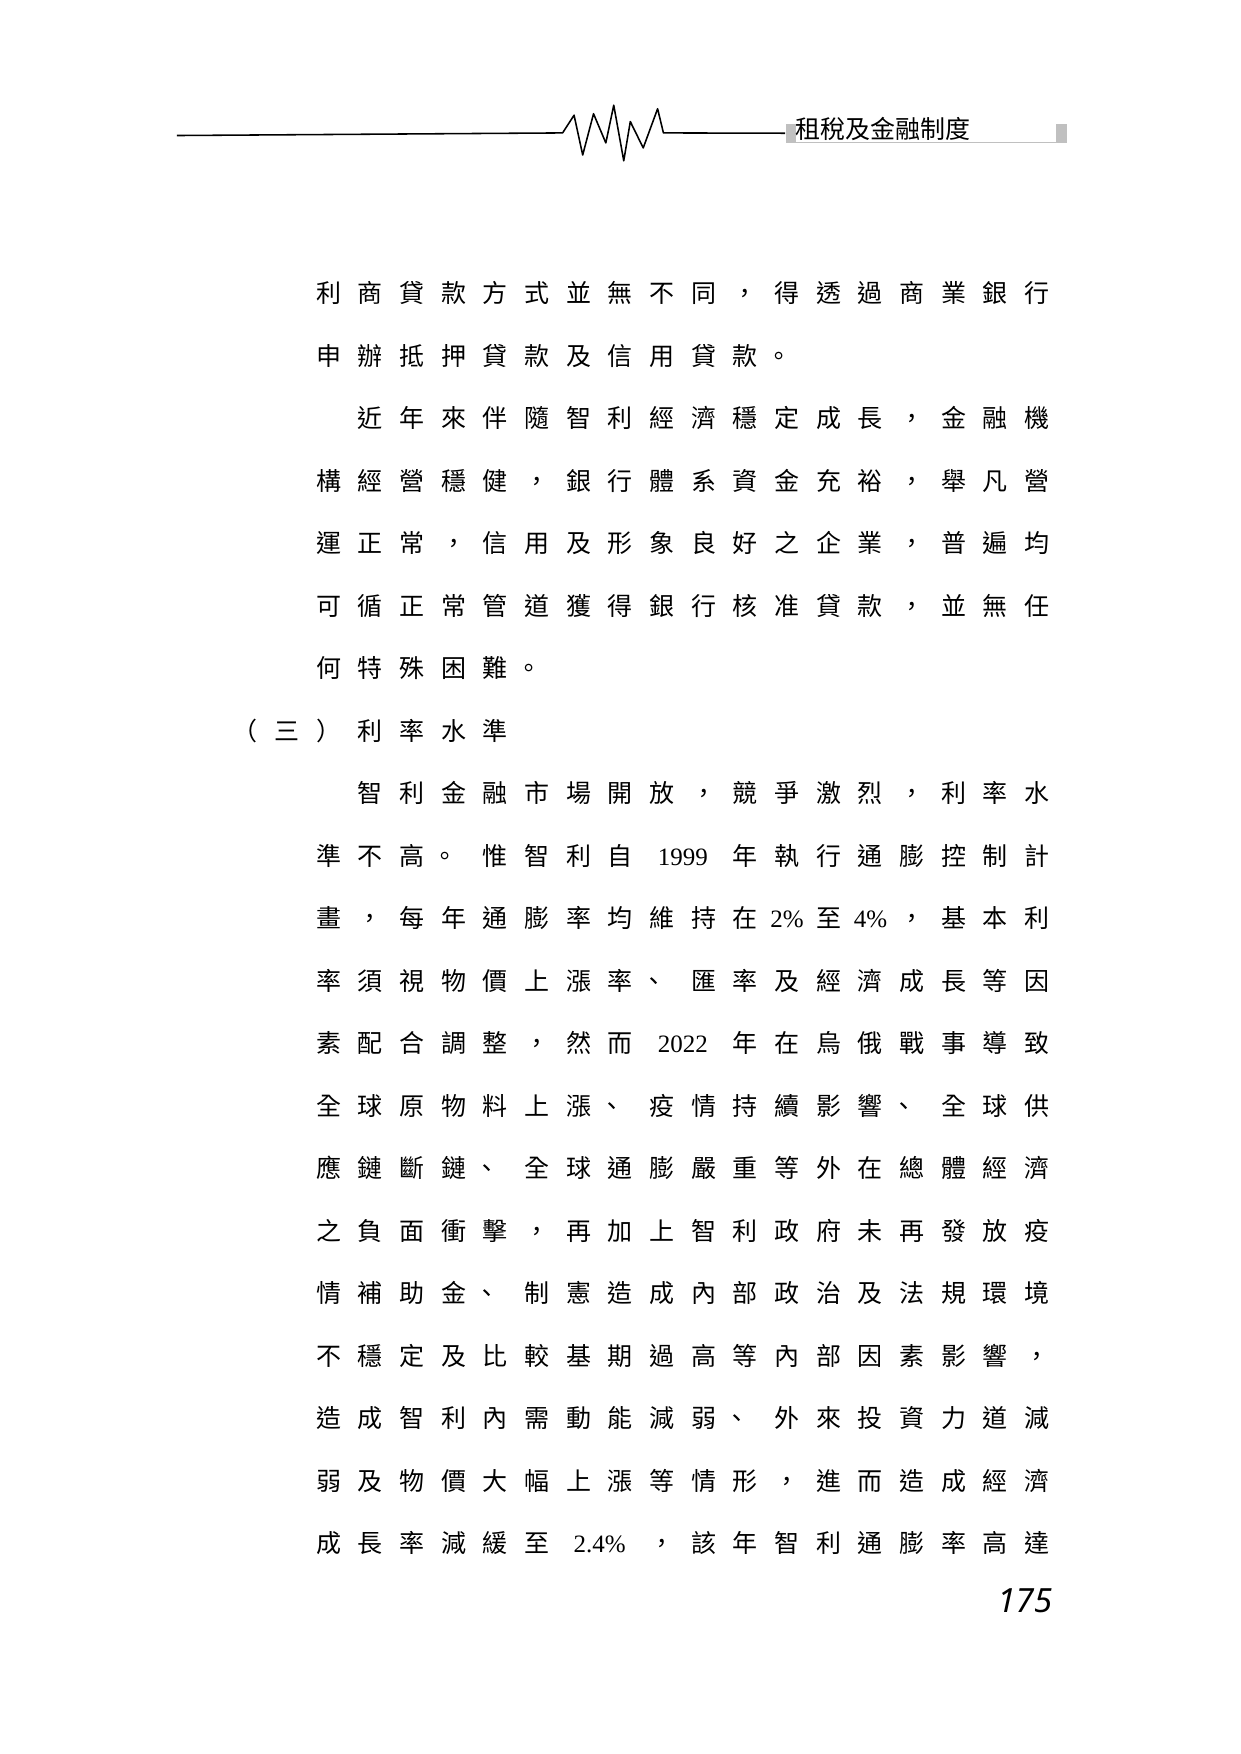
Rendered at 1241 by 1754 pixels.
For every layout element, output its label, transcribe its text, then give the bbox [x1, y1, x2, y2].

text （三）利率水準 [207, 688, 1058, 750]
text 利商貸款方式並無不同，得透過商業銀行申辦抵押貸款及信用貸款。 [281, 250, 1058, 375]
text 智利金融市場開放，競爭激烈，利率水準不高。惟智利自1999年執行通膨控制計畫，每年通膨率均維持在2%至4%，基本利率須視物價上漲率、匯率及經濟成長等因素配合調整，然而2022年在烏俄戰事導致全球原物料上漲、疫情持續影響、全球供應鏈斷鏈、全球通膨嚴重等外在總體經濟之負面衝擊，再加上智利政府未再發放疫情補助金、制憲造成內部政治及法規環境不穩定及比較基期過高等內部因素影響，造成智利內需動能減弱、外來投資力道減弱及物價大幅上漲等情形，進而造成經濟成長率減緩至2.4%，該年智利通膨率高達 [281, 750, 1058, 1563]
text 近年來伴隨智利經濟穩定成長，金融機構經營穩健，銀行體系資金充裕，舉凡營運正常，信用及形象良好之企業，普遍均可循正常管道獲得銀行核准貸款，並無任何特殊困難。 [281, 375, 1058, 688]
